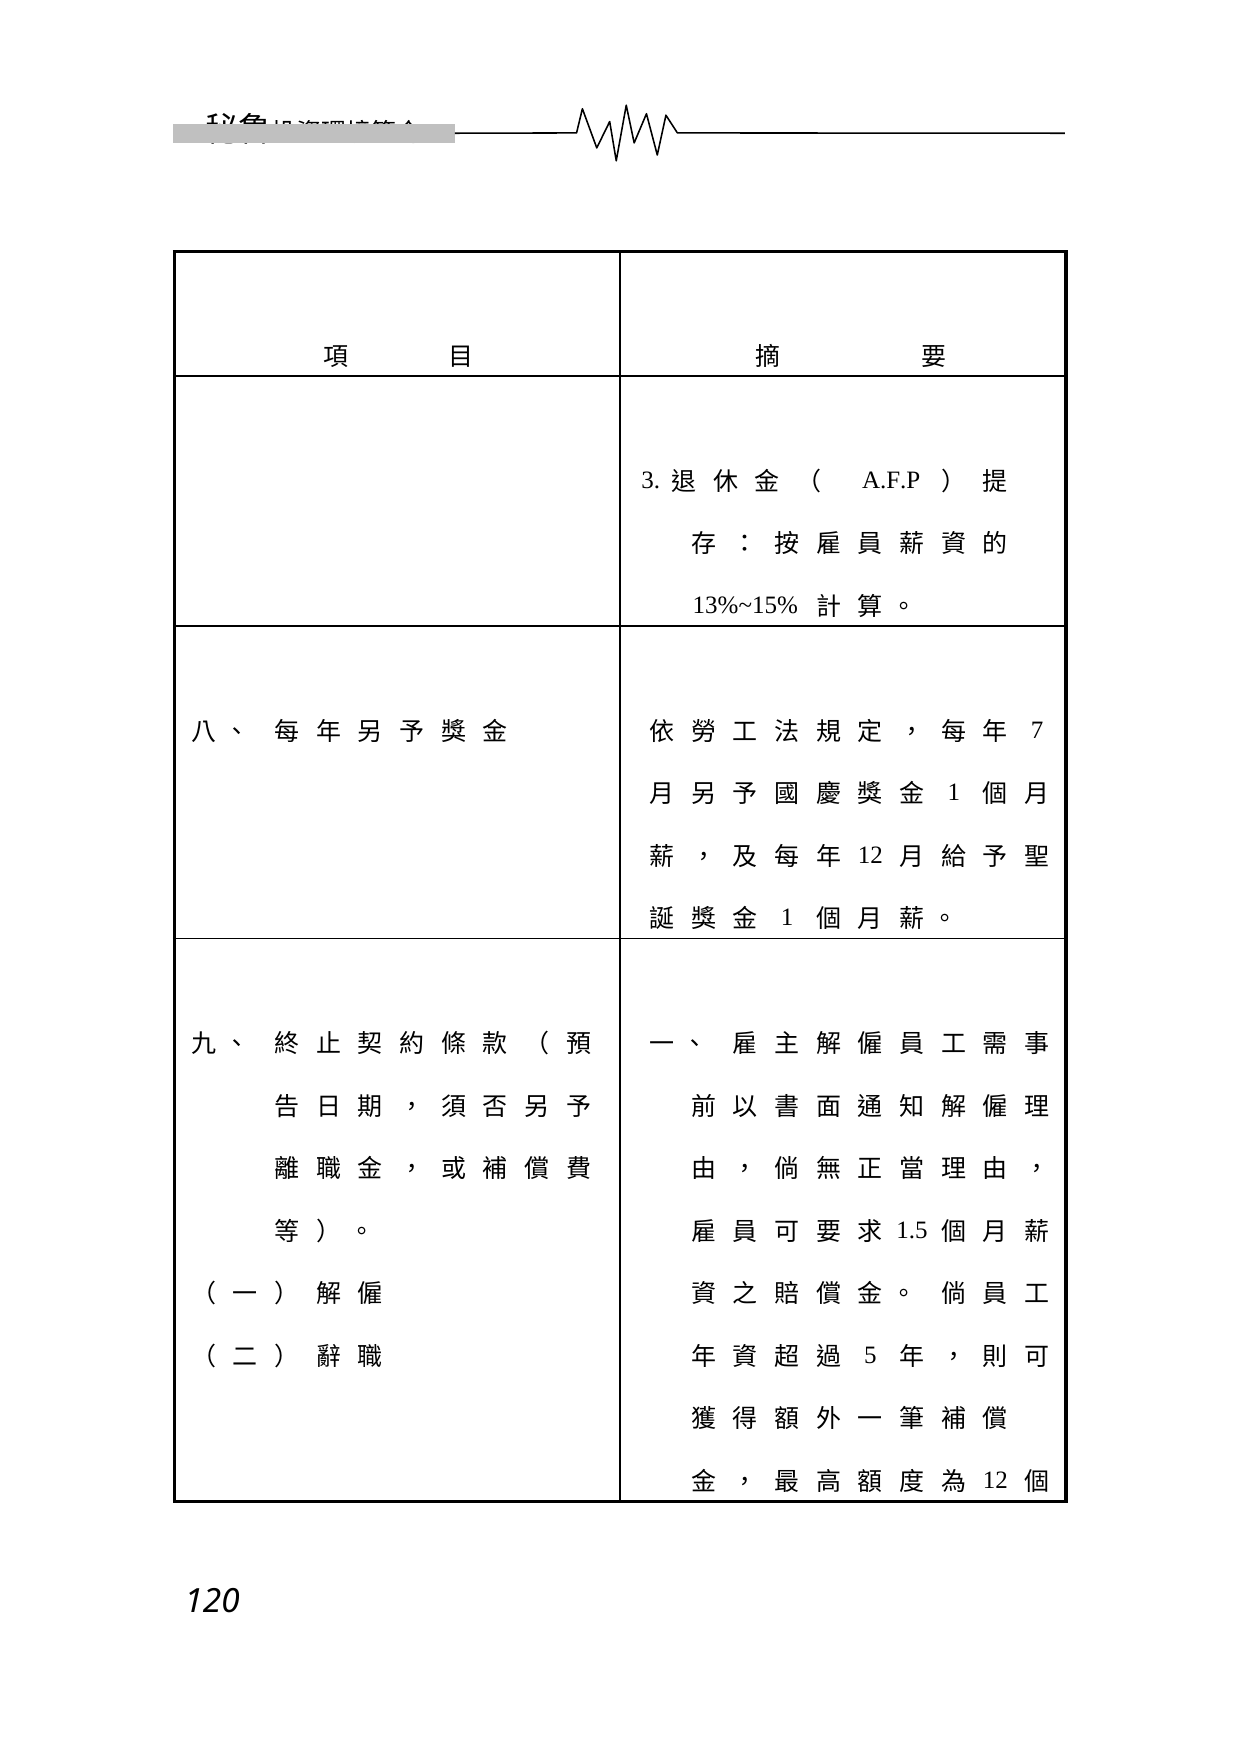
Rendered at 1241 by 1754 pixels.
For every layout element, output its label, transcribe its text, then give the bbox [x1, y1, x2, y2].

table_cell 九、終止契約條款（預告日期，須否另予離職金，或補償費等）。 （一）解僱 （二）辭職 [176, 939, 619, 1500]
table_header 摘 要 [621, 253, 1064, 375]
table_cell [176, 377, 619, 625]
table_header 項 目 [176, 253, 619, 375]
table_cell 一、雇主解僱員工需事前以書面通知解僱理由，倘無正當理由，雇員可要求1.5個月薪資之賠償金。倘員工年資超過5年，則可獲得額外一筆補償金，最高額度為12個 [621, 939, 1064, 1500]
table_cell 3. 退休金（A.F.P）提存：按雇員薪資的13%~15%計算。 [621, 377, 1064, 625]
table_cell 依勞工法規定，每年7月另予國慶獎金1個月薪，及每年12月給予聖誕獎金1個月薪。 [621, 627, 1064, 938]
table_cell 八、每年另予獎金 [176, 627, 619, 938]
